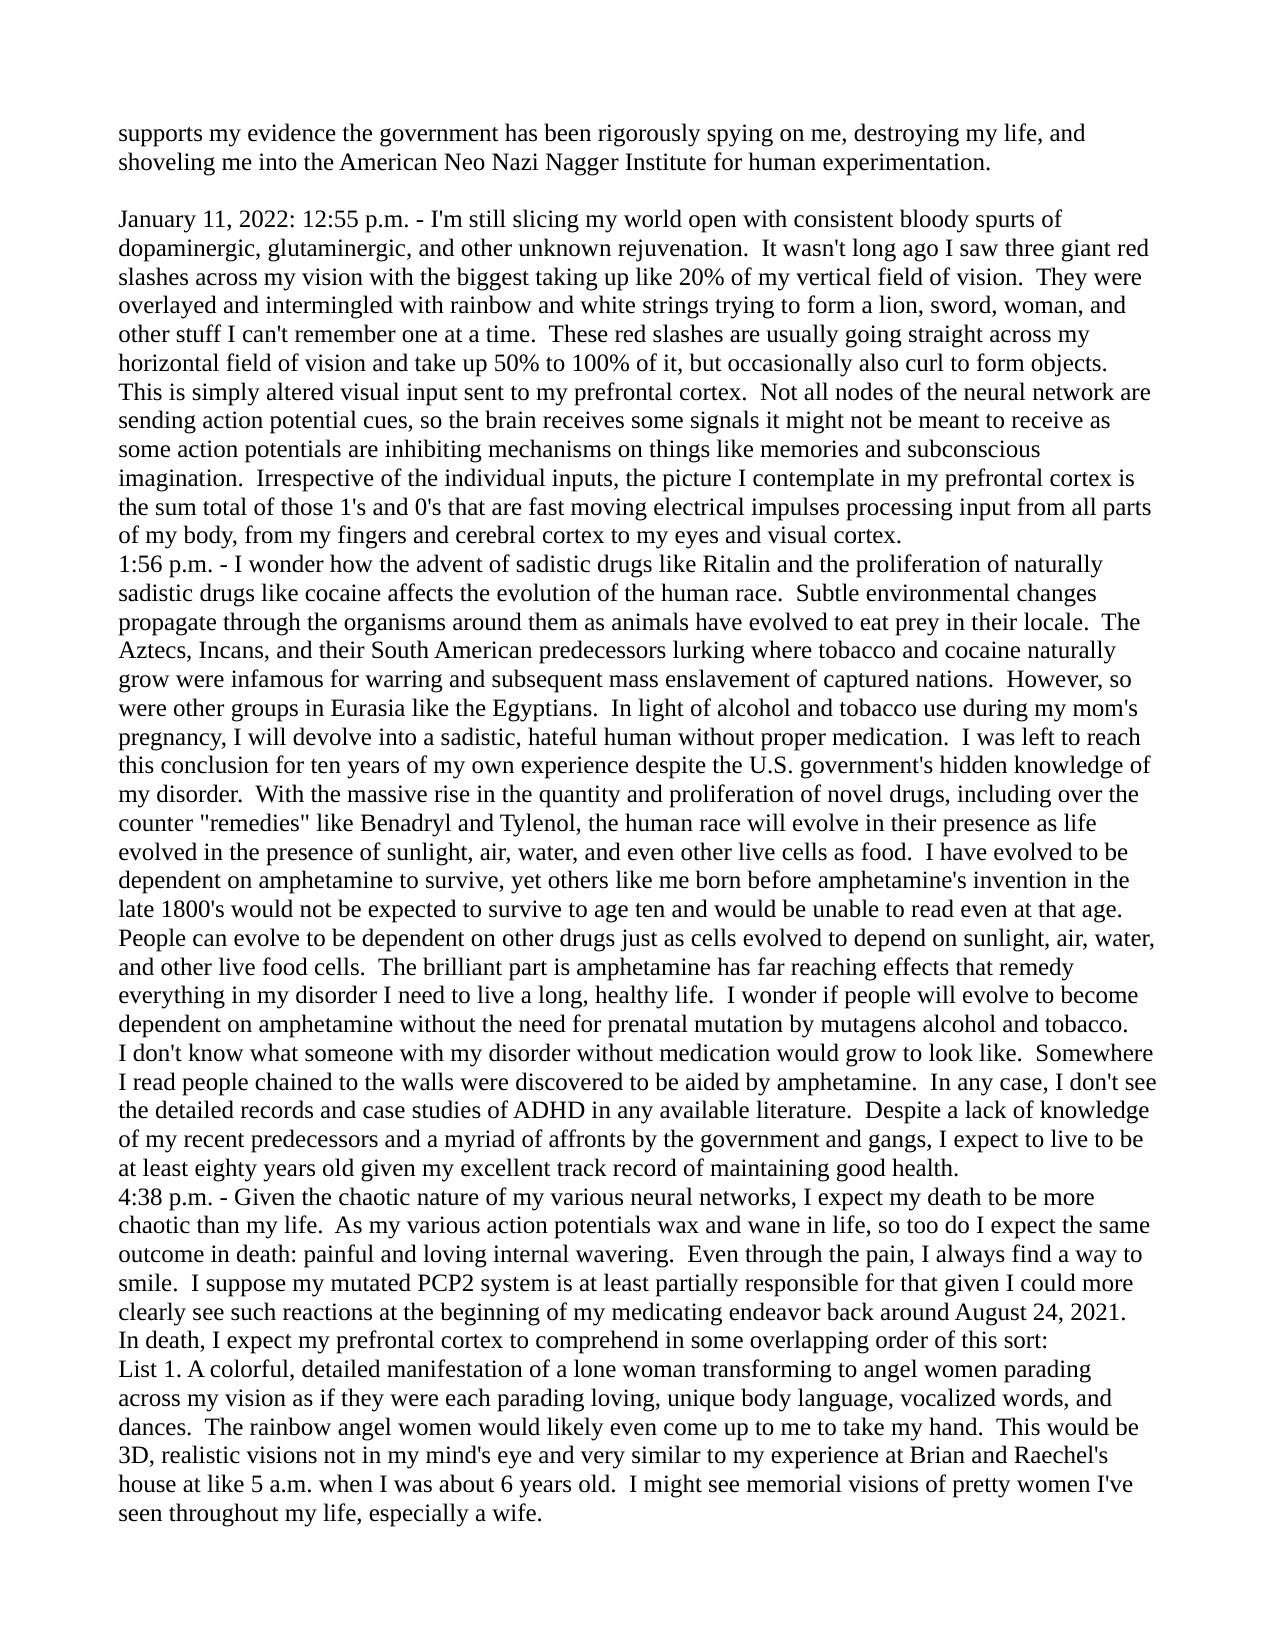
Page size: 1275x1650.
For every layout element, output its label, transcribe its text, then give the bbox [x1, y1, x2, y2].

text List 1. A colorful, detailed manifestation of a lone woman transforming to angel women parading across my vision as if they were each parading loving, unique body language, vocalized words, and dances. The rainbow angel women would likely even come up to me to take my hand. This would be 3D, realistic visions not in my mind's eye and very similar to my experience at Brian and Raechel's house at like 5 a.m. when I was about 6 years old. I might see memorial visions of pretty women I've seen throughout my life, especially a wife. [118, 1354, 1157, 1527]
text I don't know what someone with my disorder without medication would grow to look like. Somewhere I read people chained to the walls were discovered to be aided by amphetamine. In any case, I don't see the detailed records and case studies of ADHD in any available literature. Despite a lack of knowledge of my recent predecessors and a myriad of affronts by the government and gangs, I expect to live to be at least eighty years old given my excellent track record of maintaining good health. [118, 1038, 1157, 1182]
text 4:38 p.m. - Given the chaotic nature of my various neural networks, I expect my death to be more chaotic than my life. As my various action potentials wax and wane in life, so too do I expect the same outcome in death: painful and loving internal wavering. Even through the pain, I always find a way to smile. I suppose my mutated PCP2 system is at least partially responsible for that given I could more clearly see such reactions at the beginning of my medicating endeavor back around August 24, 2021. [118, 1182, 1157, 1326]
text January 11, 2022: 12:55 p.m. - I'm still slicing my world open with consistent bloody spurts of dopaminergic, glutaminergic, and other unknown rejuvenation. It wasn't long ago I saw three giant red slashes across my vision with the biggest taking up like 20% of my vertical field of vision. They were overlayed and intermingled with rainbow and white strings trying to form a lion, sword, woman, and other stuff I can't remember one at a time. These red slashes are usually going straight across my horizontal field of vision and take up 50% to 100% of it, but occasionally also curl to form objects. This is simply altered visual input sent to my prefrontal cortex. Not all nodes of the neural network are sending action potential cues, so the brain receives some signals it might not be meant to receive as some action potentials are inhibiting mechanisms on things like memories and subconscious imagination. Irrespective of the individual inputs, the picture I contemplate in my prefrontal cortex is the sum total of those 1's and 0's that are fast moving electrical impulses processing input from all parts of my body, from my fingers and cerebral cortex to my eyes and visual cortex. [118, 204, 1157, 549]
text 1:56 p.m. - I wonder how the advent of sadistic drugs like Ritalin and the proliferation of naturally sadistic drugs like cocaine affects the evolution of the human race. Subtle environmental changes propagate through the organisms around them as animals have evolved to eat prey in their locale. The Aztecs, Incans, and their South American predecessors lurking where tobacco and cocaine naturally grow were infamous for warring and subsequent mass enslavement of captured nations. However, so were other groups in Eurasia like the Egyptians. In light of alcohol and tobacco use during my mom's pregnancy, I will devolve into a sadistic, hateful human without proper medication. I was left to reach this conclusion for ten years of my own experience despite the U.S. government's hidden knowledge of my disorder. With the massive rise in the quantity and proliferation of novel drugs, including over the counter "remedies" like Benadryl and Tylenol, the human race will evolve in their presence as life evolved in the presence of sunlight, air, water, and even other live cells as food. I have evolved to be dependent on amphetamine to survive, yet others like me born before amphetamine's invention in the late 1800's would not be expected to survive to age ten and would be unable to read even at that age. People can evolve to be dependent on other drugs just as cells evolved to depend on sunlight, air, water, and other live food cells. The brilliant part is amphetamine has far reaching effects that remedy everything in my disorder I need to live a long, healthy life. I wonder if people will evolve to become dependent on amphetamine without the need for prenatal mutation by mutagens alcohol and tobacco. [118, 549, 1157, 1038]
text In death, I expect my prefrontal cortex to comprehend in some overlapping order of this sort: [118, 1326, 1157, 1354]
text supports my evidence the government has been rigorously spying on me, destroying my life, and shoveling me into the American Neo Nazi Nagger Institute for human experimentation. [118, 118, 1157, 176]
